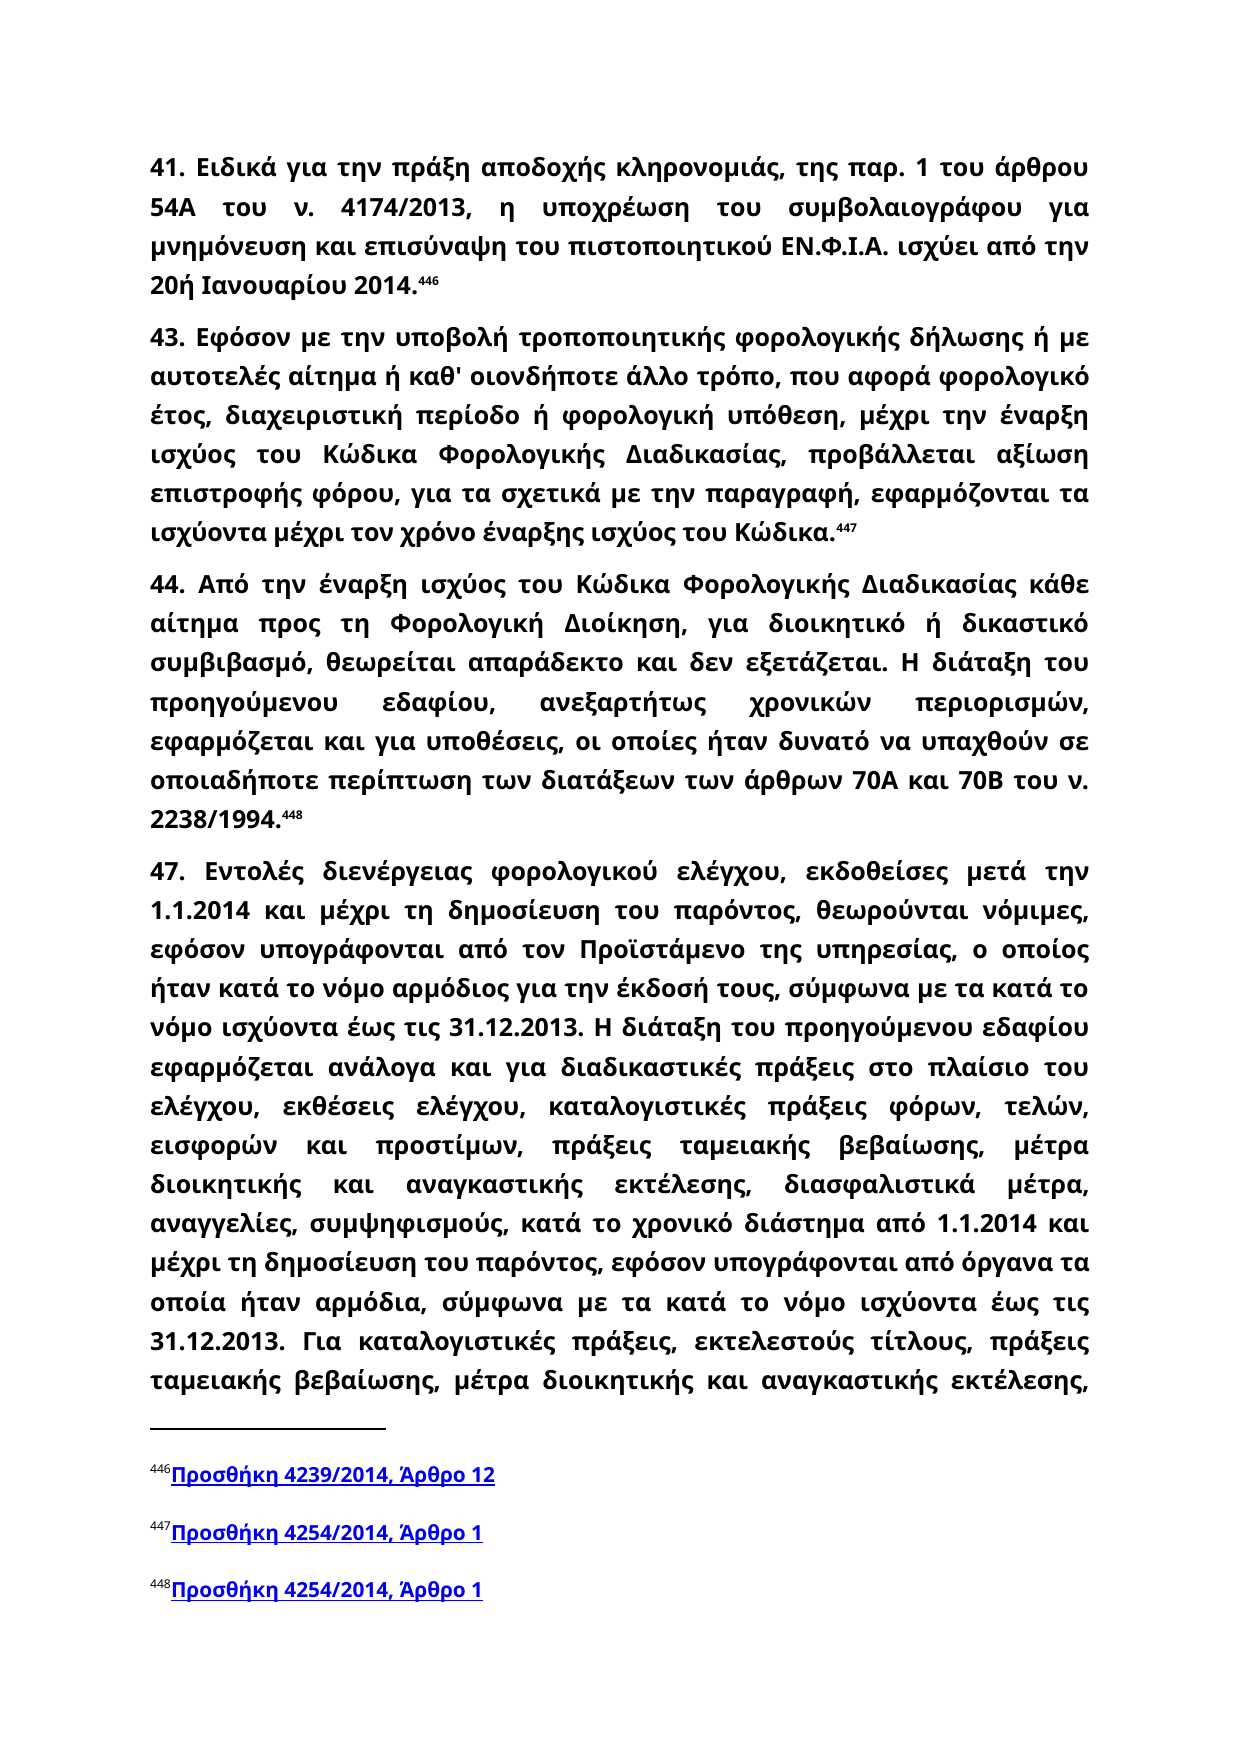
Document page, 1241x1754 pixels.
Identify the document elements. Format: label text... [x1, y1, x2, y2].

text 41. Ειδικά για την πράξη αποδοχής κληρονομιάς, της παρ. 1 του άρθρου 54Α του ν. 4174/2013, η υποχρέωση του συμβολαιογράφου για μνημόνευση και επισύναψη του πιστοποιητικού ΕΝ.Φ.Ι.Α. ισχύει από την 20ή Ιανουαρίου 2014. [150, 150, 1090, 302]
text Προσθήκη 4254/2014, Άρθρο 1 [150, 1576, 1090, 1604]
text 47. Εντολές διενέργειας φορολογικού ελέγχου, εκδοθείσες μετά την 1.1.2014 και μέχρι τη δημοσίευση του παρόντος, θεωρούνται νόμιμες, εφόσον υπογράφονται από τον Προϊστάμενο της υπηρεσίας, ο οποίος ήταν κατά το νόμο αρμόδιος για την έκδοσή τους, σύμφωνα με τα κατά το νόμο ισχύοντα έως τις 31.12.2013. Η διάταξη του προηγούμενου εδαφίου εφαρμόζεται ανάλογα και για διαδικαστικές πράξεις στο πλαίσιο του ελέγχου, εκθέσεις ελέγχου, καταλογιστικές πράξεις φόρων, τελών, εισφορών και προστίμων, πράξεις ταμειακής βεβαίωσης, μέτρα διοικητικής και αναγκαστικής εκτέλεσης, διασφαλιστικά μέτρα, αναγγελίες, συμψηφισμούς, κατά το χρονικό διάστημα από 1.1.2014 και μέχρι τη δημοσίευση του παρόντος, εφόσον υπογράφονται από όργανα τα οποία ήταν αρμόδια, σύμφωνα με τα κατά το νόμο ισχύοντα έως τις 31.12.2013. Για καταλογιστικές πράξεις, εκτελεστούς τίτλους, πράξεις ταμειακής βεβαίωσης, μέτρα διοικητικής και αναγκαστικής εκτέλεσης, [150, 853, 1090, 1397]
text Προσθήκη 4254/2014, Άρθρο 1 [150, 1518, 1090, 1546]
text 44. Από την έναρξη ισχύος του Κώδικα Φορολογικής Διαδικασίας κάθε αίτημα προς τη Φορολογική Διοίκηση, για διοικητικό ή δικαστικό συμβιβασμό, θεωρείται απαράδεκτο και δεν εξετάζεται. Η διάταξη του προηγούμενου εδαφίου, ανεξαρτήτως χρονικών περιορισμών, εφαρμόζεται και για υποθέσεις, οι οποίες ήταν δυνατό να υπαχθούν σε οποιαδήποτε περίπτωση των διατάξεων των άρθρων 70Α και 70Β του ν. 2238/1994. [150, 567, 1090, 836]
text 43. Εφόσον με την υποβολή τροποποιητικής φορολογικής δήλωσης ή με αυτοτελές αίτημα ή καθ' οιονδήποτε άλλο τρόπο, που αφορά φορολογικό έτος, διαχειριστική περίοδο ή φορολογική υπόθεση, μέχρι την έναρξη ισχύος του Κώδικα Φορολογικής Διαδικασίας, προβάλλεται αξίωση επιστροφής φόρου, για τα σχετικά με την παραγραφή, εφαρμόζονται τα ισχύοντα μέχρι τον χρόνο έναρξης ισχύος του Κώδικα. [150, 319, 1090, 549]
text Προσθήκη 4239/2014, Άρθρο 12 [150, 1460, 1090, 1489]
